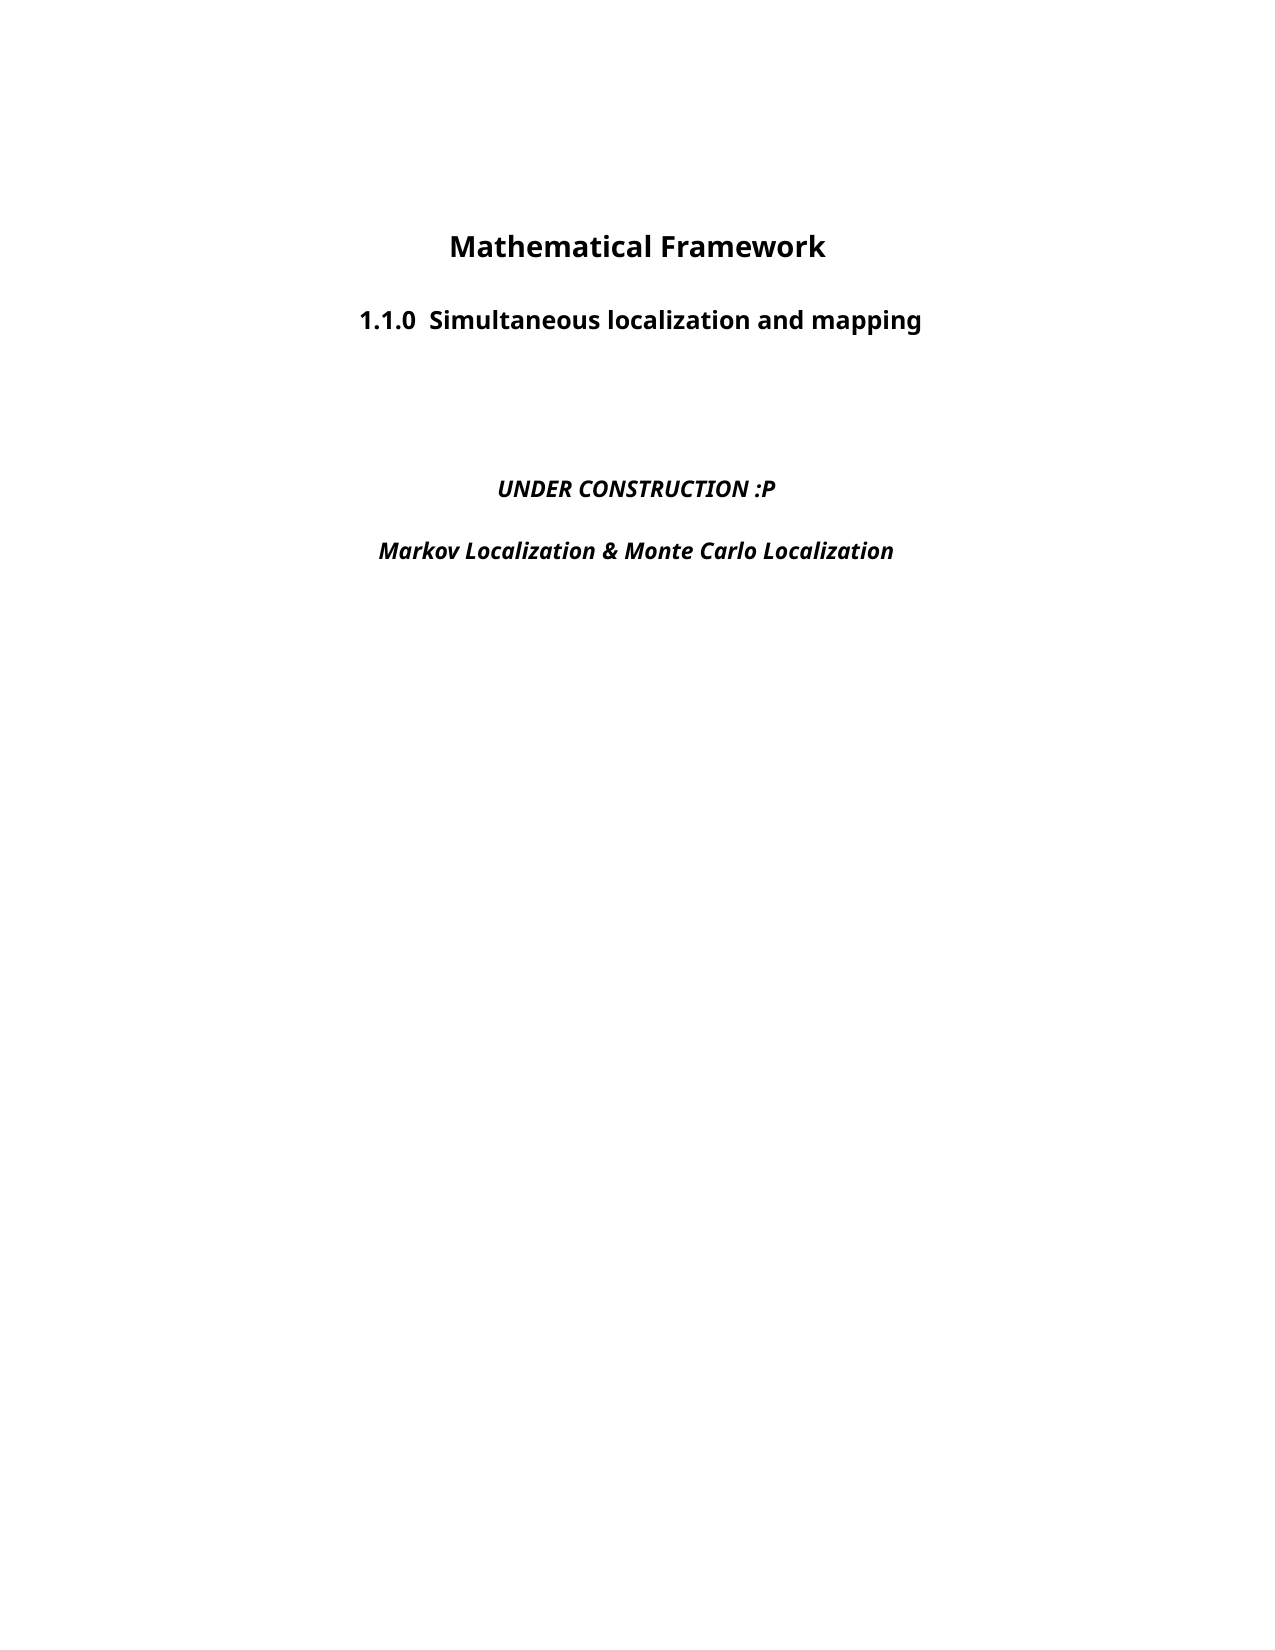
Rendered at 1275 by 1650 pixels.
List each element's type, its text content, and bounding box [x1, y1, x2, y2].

text 1.1.0 Simultaneous localization and mapping [118, 302, 1157, 337]
text Mathematical Framework [118, 226, 1157, 266]
text Markov Localization & Monte Carlo Localization [118, 535, 1157, 567]
text UNDER CONSTRUCTION :P [118, 473, 1157, 504]
